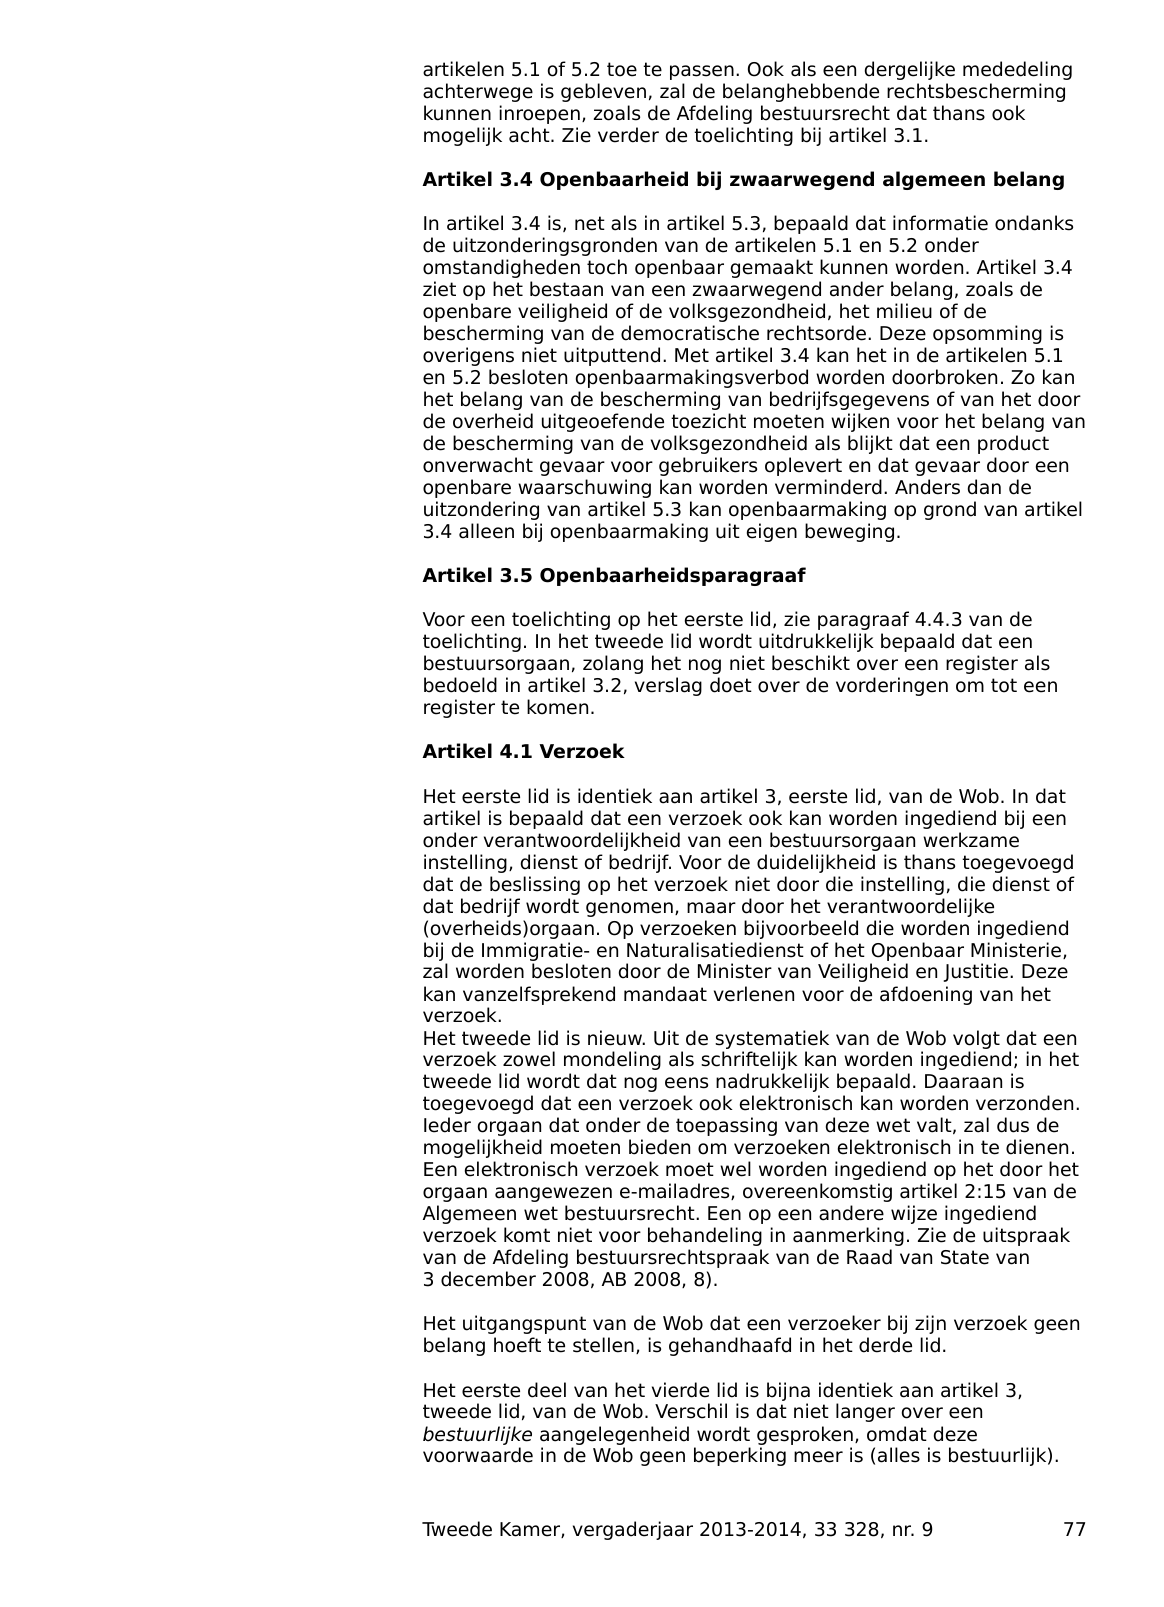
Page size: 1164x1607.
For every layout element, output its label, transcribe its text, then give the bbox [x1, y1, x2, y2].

subtitle Artikel 3.5 Openbaarheidsparagraaf [422, 565, 1087, 587]
text Het uitgangspunt van de Wob dat een verzoeker bij zijn verzoek geen belang hoeft te stellen, is gehandhaafd in het derde lid. [422, 1313, 1087, 1357]
text Het tweede lid is nieuw. Uit de systematiek van de Wob volgt dat een verzoek zowel mondeling als schriftelijk kan worden ingediend; in het tweede lid wordt dat nog eens nadrukkelijk bepaald. Daaraan is toegevoegd dat een verzoek ook elektronisch kan worden verzonden. Ieder orgaan dat onder de toepassing van deze wet valt, zal dus de mogelijkheid moeten bieden om verzoeken elektronisch in te dienen. Een elektronisch verzoek moet wel worden ingediend op het door het orgaan aangewezen e-mailadres, overeenkomstig artikel 2:15 van de Algemeen wet bestuursrecht. Een op een andere wijze ingediend verzoek komt niet voor behandeling in aanmerking. Zie de uitspraak van de Afdeling bestuursrechtspraak van de Raad van State van 3 december 2008, AB 2008, 8). [422, 1027, 1087, 1291]
text Voor een toelichting op het eerste lid, zie paragraaf 4.4.3 van de toelichting. In het tweede lid wordt uitdrukkelijk bepaald dat een bestuursorgaan, zolang het nog niet beschikt over een register als bedoeld in artikel 3.2, verslag doet over de vorderingen om tot een register te komen. [422, 609, 1087, 719]
text artikelen 5.1 of 5.2 toe te passen. Ook als een dergelijke mededeling achterwege is gebleven, zal de belanghebbende rechtsbescherming kunnen inroepen, zoals de Afdeling bestuursrecht dat thans ook mogelijk acht. Zie verder de toelichting bij artikel 3.1. [422, 59, 1087, 147]
text Het eerste lid is identiek aan artikel 3, eerste lid, van de Wob. In dat artikel is bepaald dat een verzoek ook kan worden ingediend bij een onder verantwoordelijkheid van een bestuursorgaan werkzame instelling, dienst of bedrijf. Voor de duidelijkheid is thans toegevoegd dat de beslissing op het verzoek niet door die instelling, die dienst of dat bedrijf wordt genomen, maar door het verantwoordelijke (overheids)orgaan. Op verzoeken bijvoorbeeld die worden ingediend bij de Immigratie- en Naturalisatiedienst of het Openbaar Ministerie, zal worden besloten door de Minister van Veiligheid en Justitie. Deze kan vanzelfsprekend mandaat verlenen voor de afdoening van het verzoek. [422, 786, 1087, 1027]
subtitle Artikel 3.4 Openbaarheid bij zwaarwegend algemeen belang [422, 169, 1087, 191]
subtitle Artikel 4.1 Verzoek [422, 741, 1087, 763]
text Het eerste deel van het vierde lid is bijna identiek aan artikel 3, tweede lid, van de Wob. Verschil is dat niet langer over een bestuurlijke aangelegenheid wordt gesproken, omdat deze voorwaarde in de Wob geen beperking meer is (alles is bestuurlijk). [422, 1379, 1087, 1467]
text In artikel 3.4 is, net als in artikel 5.3, bepaald dat informatie ondanks de uitzonderingsgronden van de artikelen 5.1 en 5.2 onder omstandigheden toch openbaar gemaakt kunnen worden. Artikel 3.4 ziet op het bestaan van een zwaarwegend ander belang, zoals de openbare veiligheid of de volksgezondheid, het milieu of de bescherming van de democratische rechtsorde. Deze opsomming is overigens niet uitputtend. Met artikel 3.4 kan het in de artikelen 5.1 en 5.2 besloten openbaarmakingsverbod worden doorbroken. Zo kan het belang van de bescherming van bedrijfsgegevens of van het door de overheid uitgeoefende toezicht moeten wijken voor het belang van de bescherming van de volksgezondheid als blijkt dat een product onverwacht gevaar voor gebruikers oplevert en dat gevaar door een openbare waarschuwing kan worden verminderd. Anders dan de uitzondering van artikel 5.3 kan openbaarmaking op grond van artikel 3.4 alleen bij openbaarmaking uit eigen beweging. [422, 213, 1087, 543]
